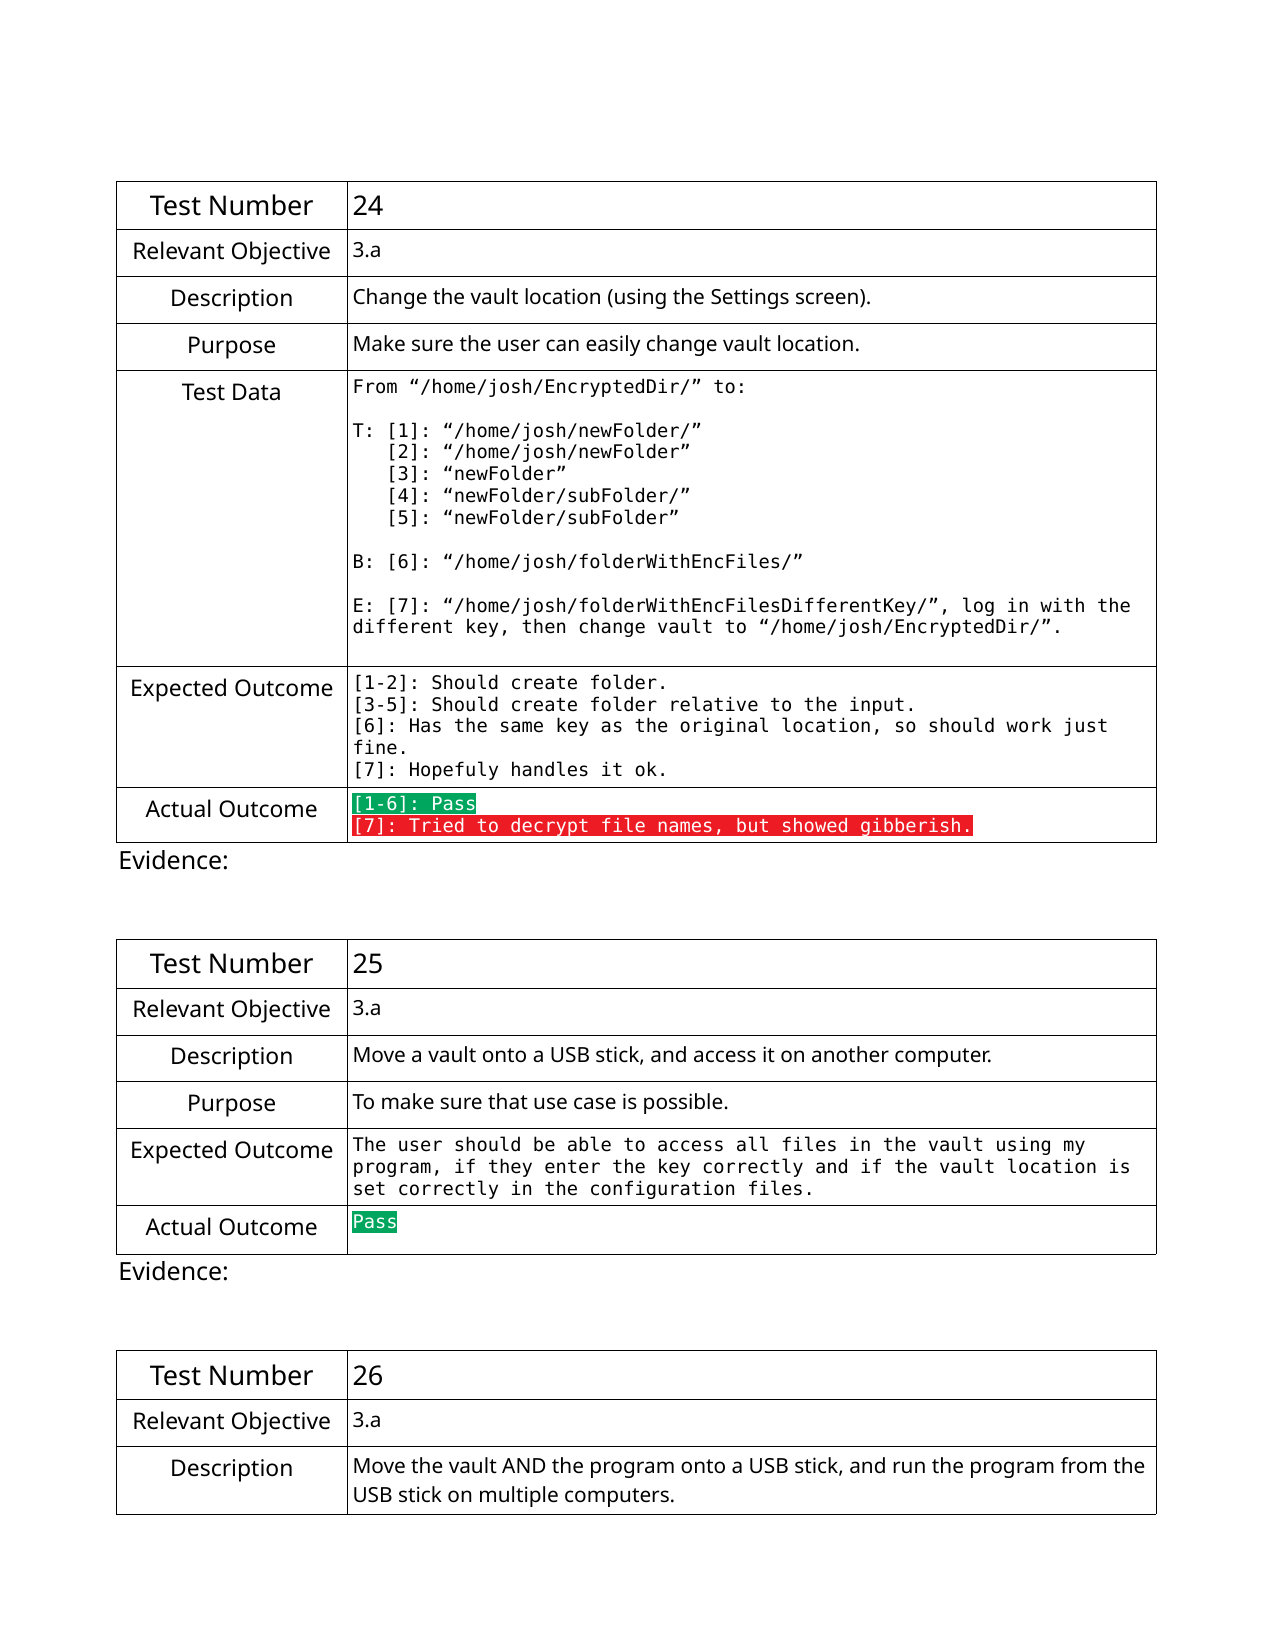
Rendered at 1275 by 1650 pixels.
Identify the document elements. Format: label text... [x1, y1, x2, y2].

table_cell 3.a [348, 989, 1156, 1034]
table_cell Change the vault location (using the Settings screen). [348, 277, 1156, 323]
table_cell Actual Outcome [117, 1206, 347, 1253]
table_header Test Number [117, 1351, 347, 1399]
table_header Test Number [117, 940, 347, 988]
table_cell Expected Outcome [117, 667, 347, 787]
table_cell From “/home/josh/EncryptedDir/” to: T: [1]: “/home/josh/newFolder/” [2]: “/home/josh/newFolder” [3]: “newFolder” [4]: “newFolder/subFolder/” [5]: “newFolder/subFolder” B: [6]: “/home/josh/folderWithEncFiles/” E: [7]: “/home/josh/folderWithEncFilesDifferentKey/”, log in with the different key, then change vault to “/home/josh/EncryptedDir/”. [348, 371, 1156, 666]
table_cell Relevant Objective [117, 989, 347, 1034]
table_cell Move the vault AND the program onto a USB stick, and run the program from the USB stick on multiple computers. [348, 1447, 1156, 1514]
table_cell To make sure that use case is possible. [348, 1082, 1156, 1128]
table_cell Pass [348, 1206, 1156, 1253]
table_cell 3.a [348, 1400, 1156, 1446]
table_cell Description [117, 277, 347, 323]
table_cell Purpose [117, 324, 347, 370]
table_cell Test Data [117, 371, 347, 666]
table_cell Expected Outcome [117, 1129, 347, 1205]
text Evidence: [118, 1253, 1157, 1288]
table_cell The user should be able to access all files in the vault using my program, if they enter the key correctly and if the vault location is set correctly in the configuration files. [348, 1129, 1156, 1205]
table_header 24 [348, 182, 1156, 229]
table_cell [1-6]: Pass [7]: Tried to decrypt file names, but showed gibberish. [348, 788, 1156, 842]
table_cell Relevant Objective [117, 1400, 347, 1446]
table_header 26 [348, 1351, 1156, 1399]
table_cell Make sure the user can easily change vault location. [348, 324, 1156, 370]
table_cell Purpose [117, 1082, 347, 1128]
table_cell Move a vault onto a USB stick, and access it on another computer. [348, 1036, 1156, 1081]
table_cell Description [117, 1036, 347, 1081]
table_cell Actual Outcome [117, 788, 347, 842]
table_cell Description [117, 1447, 347, 1514]
table_cell [1-2]: Should create folder. [3-5]: Should create folder relative to the input. [6]: Has the same key as the original location, so should work just fine. [7]: Hopefuly handles it ok. [348, 667, 1156, 787]
table_header Test Number [117, 182, 347, 229]
text Evidence: [118, 843, 1157, 876]
table_header 25 [348, 940, 1156, 988]
table_cell 3.a [348, 230, 1156, 276]
table_cell Relevant Objective [117, 230, 347, 276]
